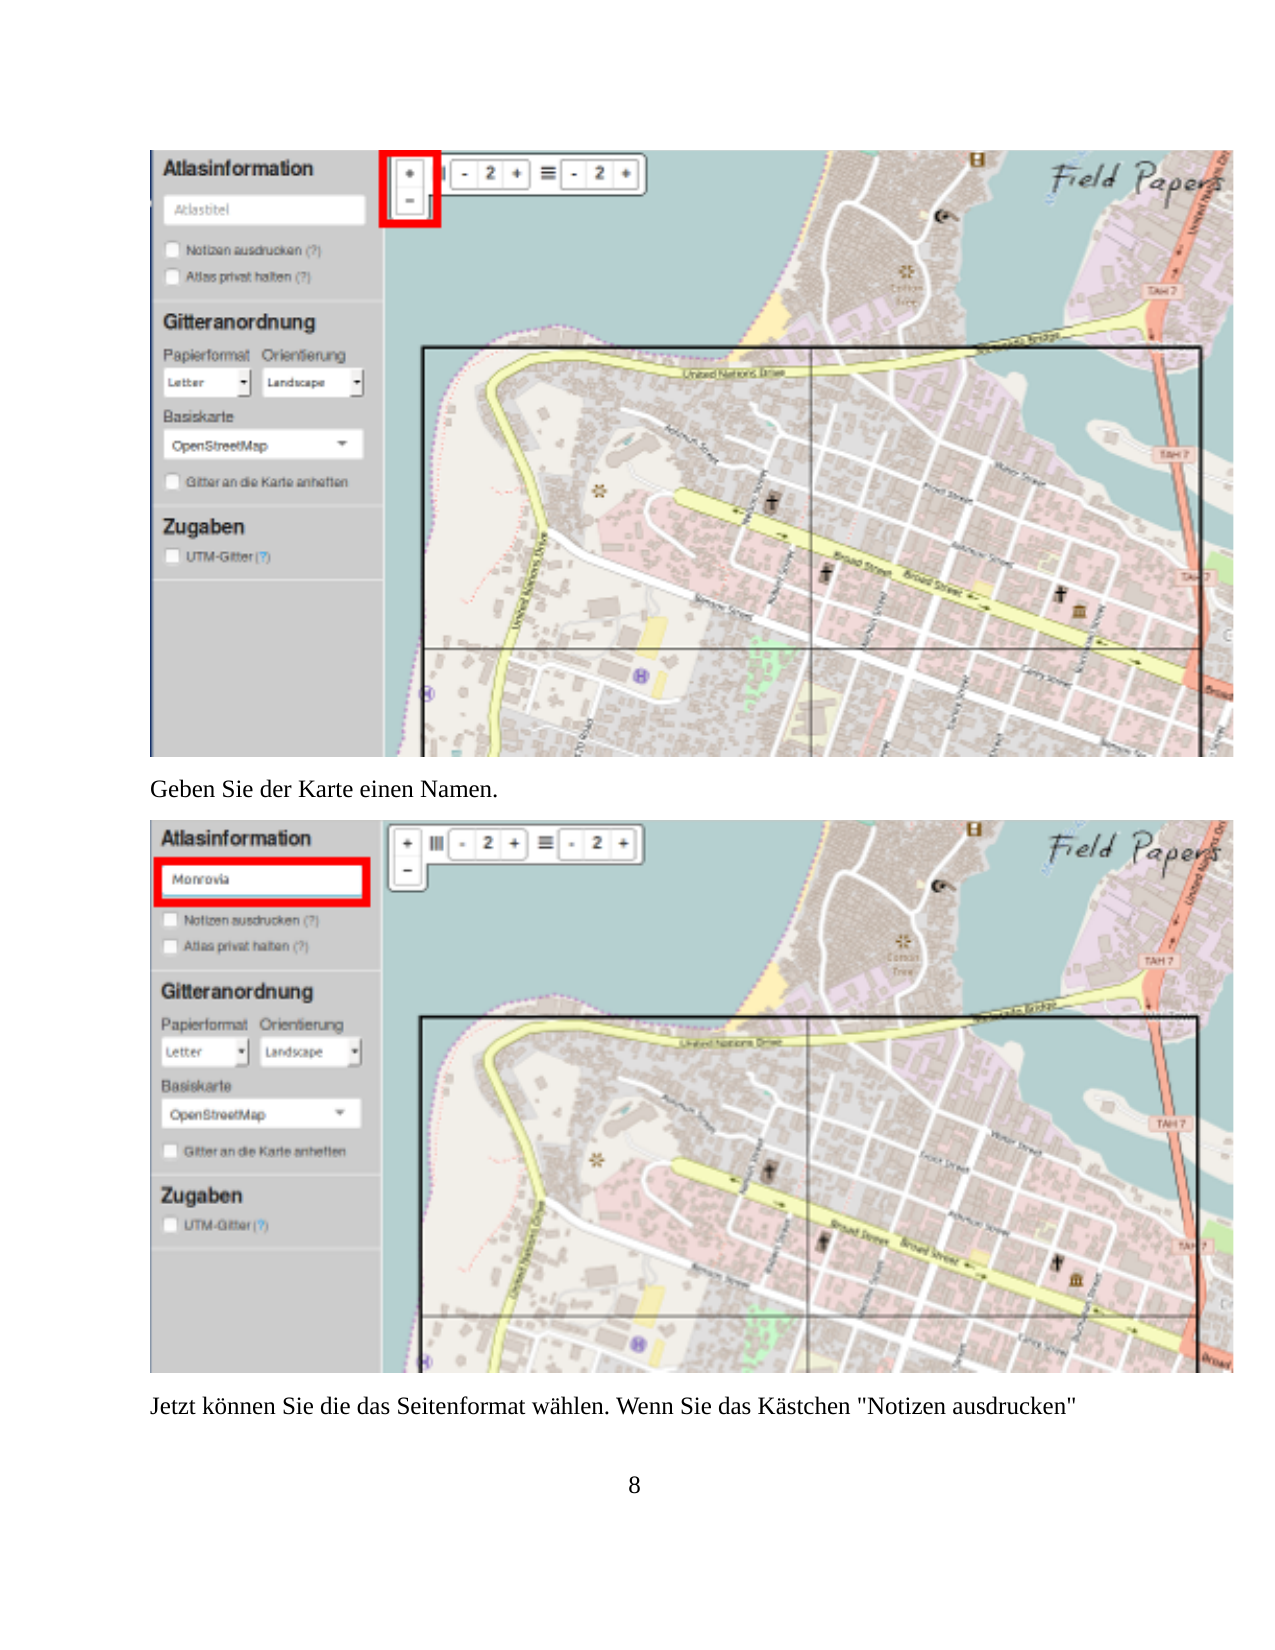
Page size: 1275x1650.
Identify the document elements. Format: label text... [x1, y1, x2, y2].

text Jetzt können Sie die das Seitenformat wählen. Wenn Sie das Kästchen "Notizen ausdrucken" [150, 1391, 1125, 1419]
picture [150, 820, 1234, 1373]
text Geben Sie der Karte einen Namen. [150, 774, 1125, 803]
picture [150, 150, 1234, 757]
